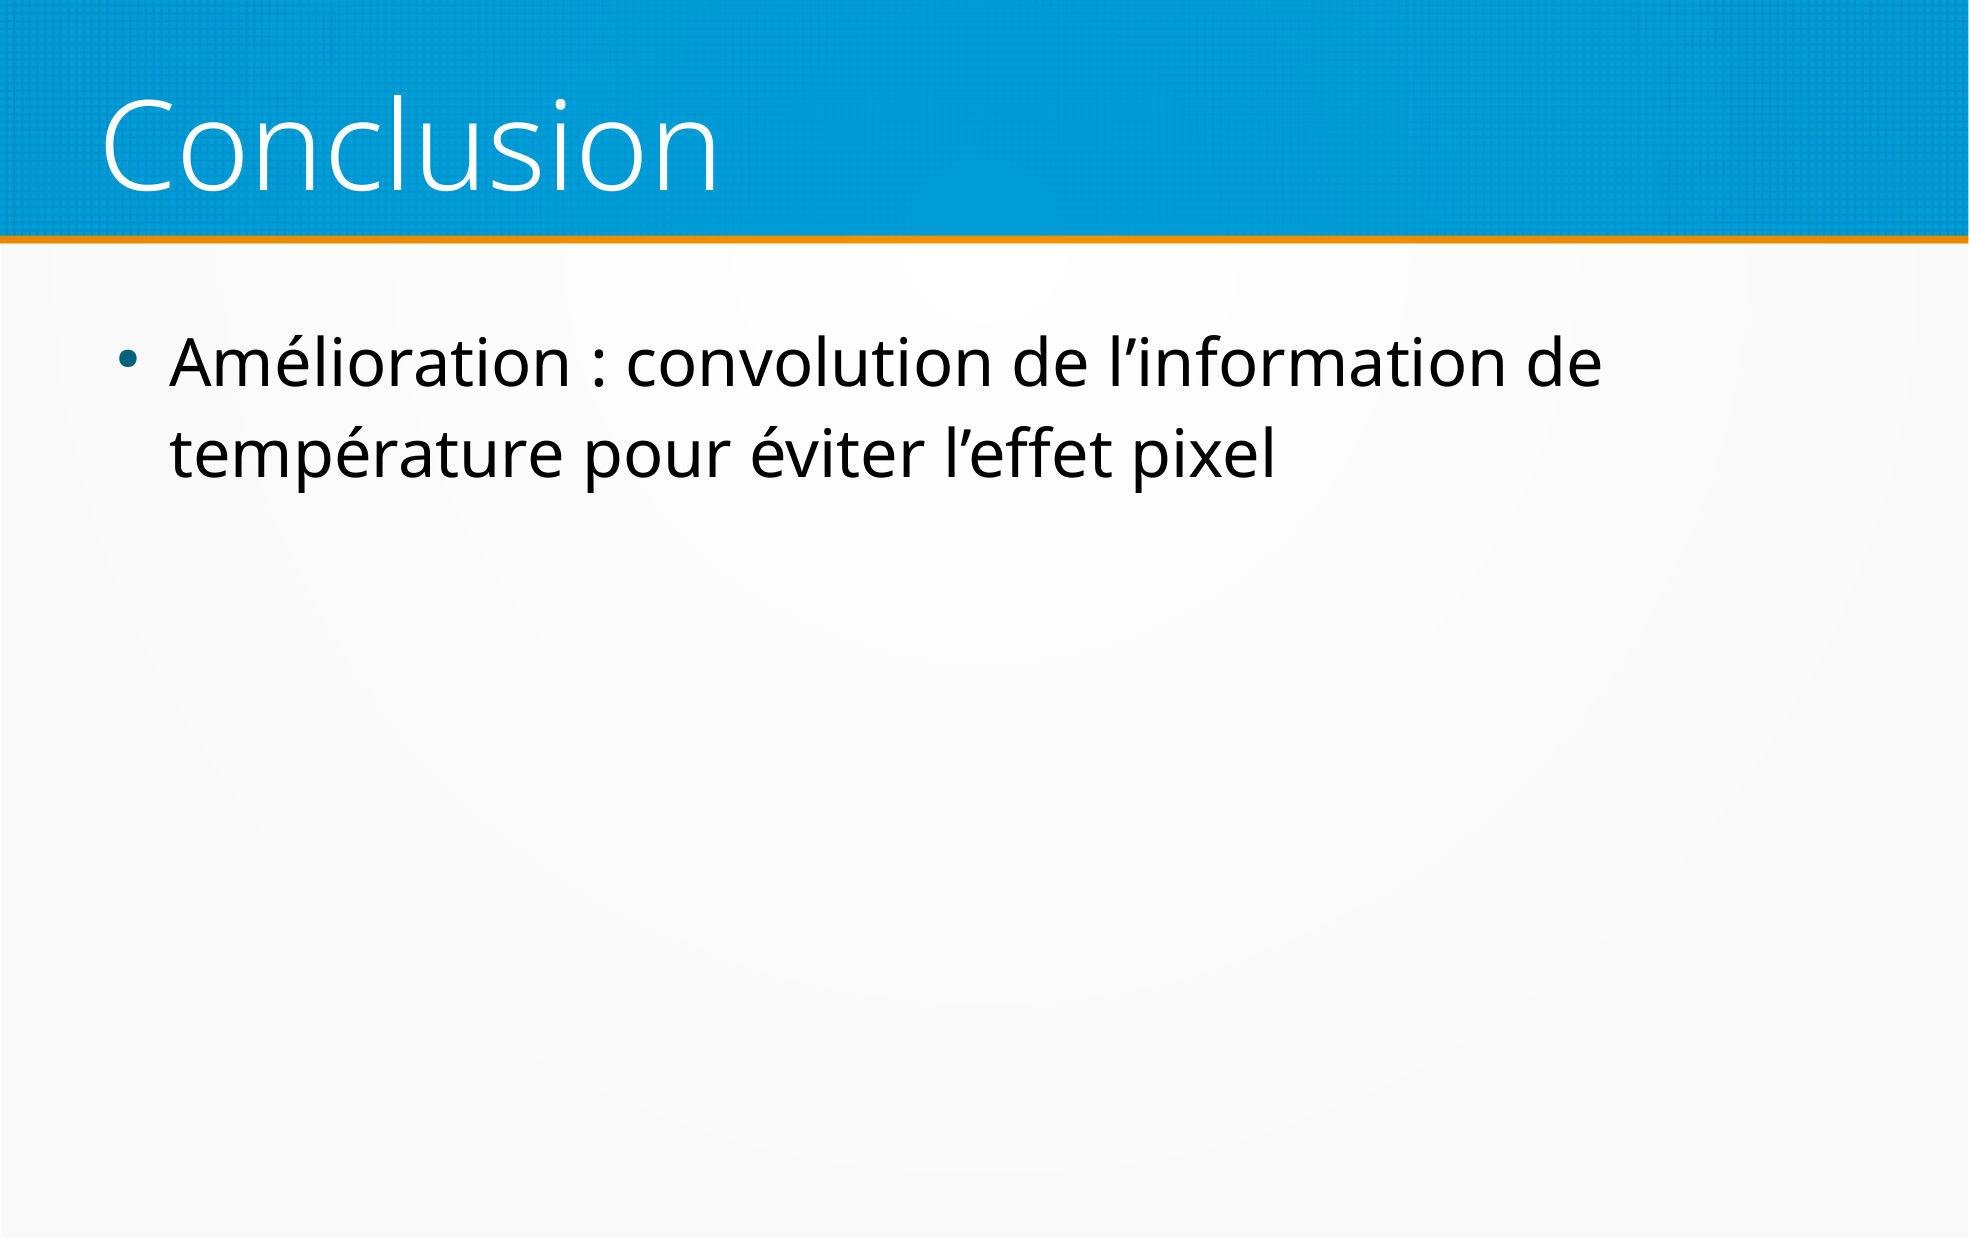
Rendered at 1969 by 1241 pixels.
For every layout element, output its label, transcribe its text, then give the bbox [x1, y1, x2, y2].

title Conclusion [98, 19, 1870, 227]
picture [0, 236, 1969, 1241]
list Amélioration : convolution de l’information de température pour éviter l’effet pixel [98, 315, 1861, 1081]
